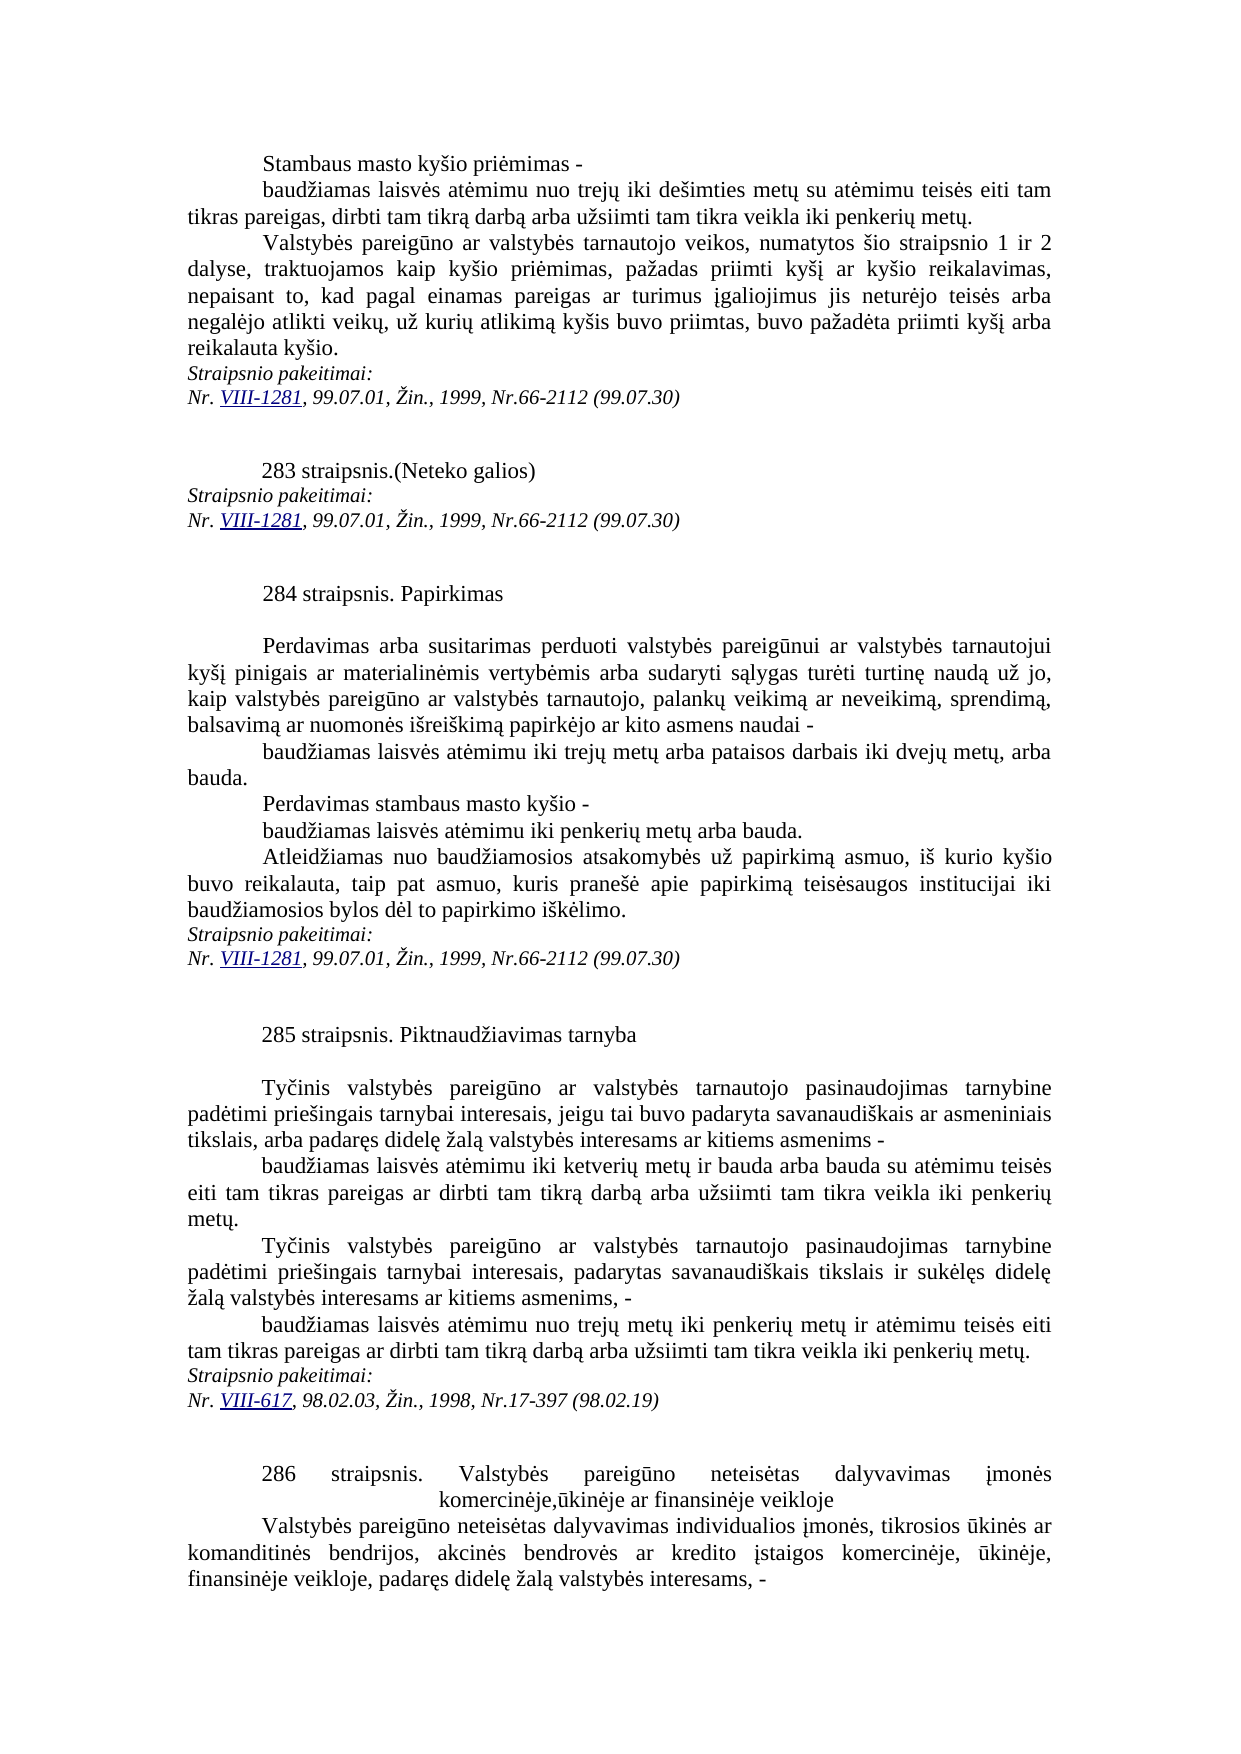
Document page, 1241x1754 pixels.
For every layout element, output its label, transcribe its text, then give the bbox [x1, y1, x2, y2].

text Nr. VIII-1281, 99.07.01, Žin., 1999, Nr.66-2112 (99.07.30) [187, 385, 1053, 409]
text baudžiamas laisvės atėmimu iki ketverių metų ir bauda arba bauda su atėmimu teisės eiti tam tikras pareigas ar dirbti tam tikrą darbą arba užsiimti tam tikra veikla iki penkerių metų. [187, 1153, 1053, 1232]
text Atleidžiamas nuo baudžiamosios atsakomybės už papirkimą asmuo, iš kurio kyšio buvo reikalauta, taip pat asmuo, kuris pranešė apie papirkimą teisėsaugos institucijai iki baudžiamosios bylos dėl to papirkimo iškėlimo. [187, 843, 1053, 922]
text 285 straipsnis. Piktnaudžiavimas tarnyba [207, 1021, 1053, 1047]
text Nr. VIII-1281, 99.07.01, Žin., 1999, Nr.66-2112 (99.07.30) [187, 946, 1053, 970]
text baudžiamas laisvės atėmimu iki trejų metų arba pataisos darbais iki dvejų metų, arba bauda. [187, 738, 1053, 791]
text baudžiamas laisvės atėmimu nuo trejų iki dešimties metų su atėmimu teisės eiti tam tikras pareigas, dirbti tam tikrą darbą arba užsiimti tam tikra veikla iki penkerių metų. [187, 176, 1053, 229]
text Valstybės pareigūno neteisėtas dalyvavimas individualios įmonės, tikrosios ūkinės ar komanditinės bendrijos, akcinės bendrovės ar kredito įstaigos komercinėje, ūkinėje, finansinėje veikloje, padaręs didelę žalą valstybės interesams, - [187, 1512, 1053, 1591]
text baudžiamas laisvės atėmimu iki penkerių metų arba bauda. [187, 817, 1053, 843]
text baudžiamas laisvės atėmimu nuo trejų metų iki penkerių metų ir atėmimu teisės eiti tam tikras pareigas ar dirbti tam tikrą darbą arba užsiimti tam tikra veikla iki penkerių metų. [187, 1311, 1053, 1363]
text Stambaus masto kyšio priėmimas - [187, 150, 1053, 176]
text Perdavimas arba susitarimas perduoti valstybės pareigūnui ar valstybės tarnautojui kyšį pinigais ar materialinėmis vertybėmis arba sudaryti sąlygas turėti turtinę naudą už jo, kaip valstybės pareigūno ar valstybės tarnautojo, palankų veikimą ar neveikimą, sprendimą, balsavimą ar nuomonės išreiškimą papirkėjo ar kito asmens naudai - [187, 632, 1053, 738]
text 284 straipsnis. Papirkimas [187, 580, 1053, 606]
text Straipsnio pakeitimai: [187, 483, 1053, 507]
text 286 straipsnis. Valstybės pareigūno neteisėtas dalyvavimas įmonės komercinėje,ūkinėje ar finansinėje veikloje [261, 1460, 1053, 1512]
text Valstybės pareigūno ar valstybės tarnautojo veikos, numatytos šio straipsnio 1 ir 2 dalyse, traktuojamos kaip kyšio priėmimas, pažadas priimti kyšį ar kyšio reikalavimas, nepaisant to, kad pagal einamas pareigas ar turimus įgaliojimus jis neturėjo teisės arba negalėjo atlikti veikų, už kurių atlikimą kyšis buvo priimtas, buvo pažadėta priimti kyšį arba reikalauta kyšio. [187, 229, 1053, 361]
text Straipsnio pakeitimai: [187, 361, 1053, 385]
text Nr. VIII-1281, 99.07.01, Žin., 1999, Nr.66-2112 (99.07.30) [187, 507, 1053, 532]
text Straipsnio pakeitimai: [187, 1363, 1053, 1387]
text Perdavimas stambaus masto kyšio - [187, 791, 1053, 817]
text Straipsnio pakeitimai: [187, 922, 1053, 946]
text Tyčinis valstybės pareigūno ar valstybės tarnautojo pasinaudojimas tarnybine padėtimi priešingais tarnybai interesais, padarytas savanaudiškais tikslais ir sukėlęs didelę žalą valstybės interesams ar kitiems asmenims, - [187, 1232, 1053, 1311]
text 283 straipsnis.(Neteko galios) [187, 457, 1053, 483]
text Nr. VIII-617, 98.02.03, Žin., 1998, Nr.17-397 (98.02.19) [187, 1387, 1053, 1412]
text Tyčinis valstybės pareigūno ar valstybės tarnautojo pasinaudojimas tarnybine padėtimi priešingais tarnybai interesais, jeigu tai buvo padaryta savanaudiškais ar asmeniniais tikslais, arba padaręs didelę žalą valstybės interesams ar kitiems asmenims - [187, 1073, 1053, 1153]
